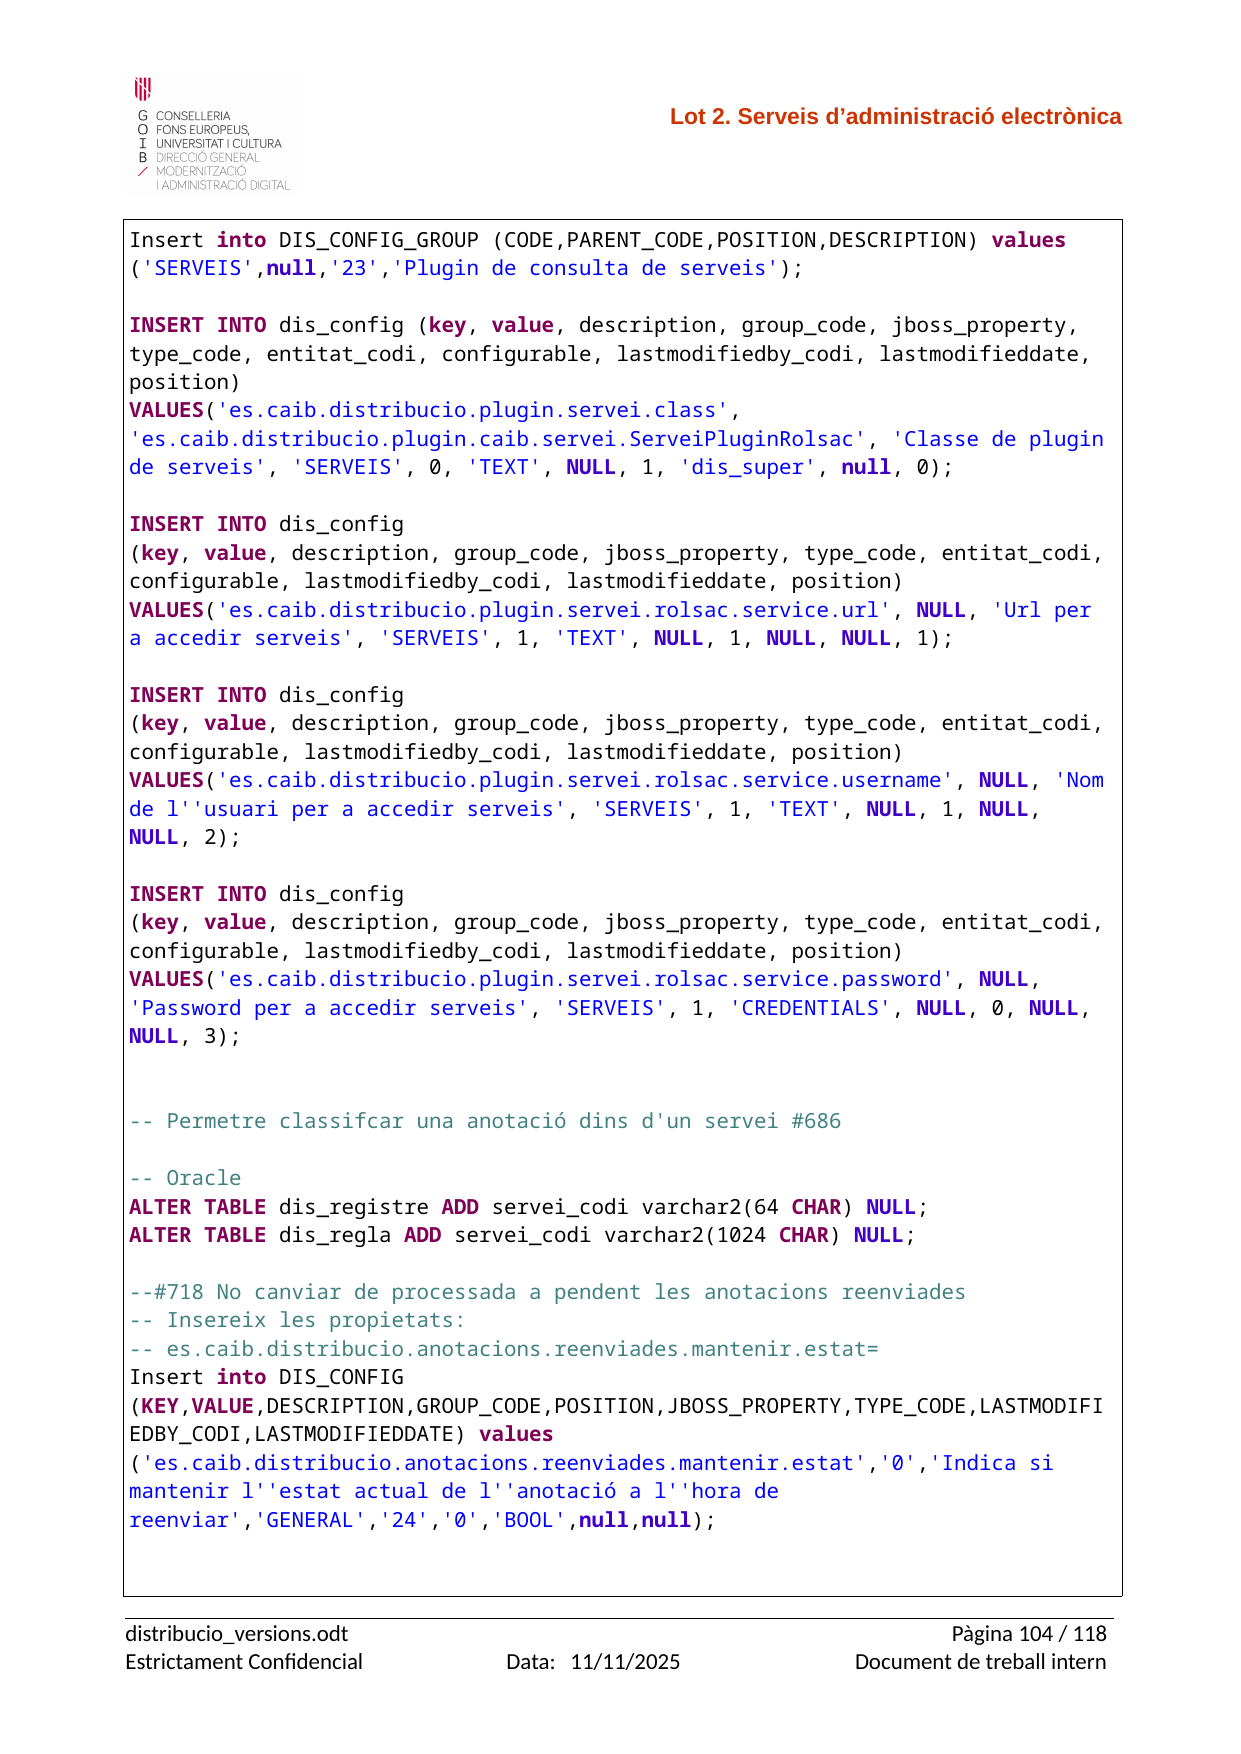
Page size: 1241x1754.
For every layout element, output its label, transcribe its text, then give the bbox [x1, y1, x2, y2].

table_header Insert into DIS_CONFIG_GROUP (CODE,PARENT_CODE,POSITION,DESCRIPTION) values ('SERVEIS',null,'23','Plugin de consulta de serveis'); INSERT INTO dis_config (key, value, description, group_code, jboss_property, type_code, entitat_codi, configurable, lastmodifiedby_codi, lastmodifieddate, position) VALUES('es.caib.distribucio.plugin.servei.class', 'es.caib.distribucio.plugin.caib.servei.ServeiPluginRolsac', 'Classe de plugin de serveis', 'SERVEIS', 0, 'TEXT', NULL, 1, 'dis_super', null, 0); INSERT INTO dis_config (key, value, description, group_code, jboss_property, type_code, entitat_codi, configurable, lastmodifiedby_codi, lastmodifieddate, position) VALUES('es.caib.distribucio.plugin.servei.rolsac.service.url', NULL, 'Url per a accedir serveis', 'SERVEIS', 1, 'TEXT', NULL, 1, NULL, NULL, 1); INSERT INTO dis_config (key, value, description, group_code, jboss_property, type_code, entitat_codi, configurable, lastmodifiedby_codi, lastmodifieddate, position) VALUES('es.caib.distribucio.plugin.servei.rolsac.service.username', NULL, 'Nom de l''usuari per a accedir serveis', 'SERVEIS', 1, 'TEXT', NULL, 1, NULL, NULL, 2); INSERT INTO dis_config (key, value, description, group_code, jboss_property, type_code, entitat_codi, configurable, lastmodifiedby_codi, lastmodifieddate, position) VALUES('es.caib.distribucio.plugin.servei.rolsac.service.password', NULL, 'Password per a accedir serveis', 'SERVEIS', 1, 'CREDENTIALS', NULL, 0, NULL, NULL, 3); -- Permetre classifcar una anotació dins d'un servei #686 -- Oracle ALTER TABLE dis_registre ADD servei_codi varchar2(64 CHAR) NULL; ALTER TABLE dis_regla ADD servei_codi varchar2(1024 CHAR) NULL; --#718 No canviar de processada a pendent les anotacions reenviades -- Insereix les propietats: -- es.caib.distribucio.anotacions.reenviades.mantenir.estat= Insert into DIS_CONFIG (KEY,VALUE,DESCRIPTION,GROUP_CODE,POSITION,JBOSS_PROPERTY,TYPE_CODE,LASTMODIFIEDBY_CODI,LASTMODIFIEDDATE) values ('es.caib.distribucio.anotacions.reenviades.mantenir.estat','0','Indica si mantenir l''estat actual de l''anotació a l''hora de reenviar','GENERAL','24','0','BOOL',null,null); [124, 220, 1122, 1596]
picture [126, 70, 299, 197]
